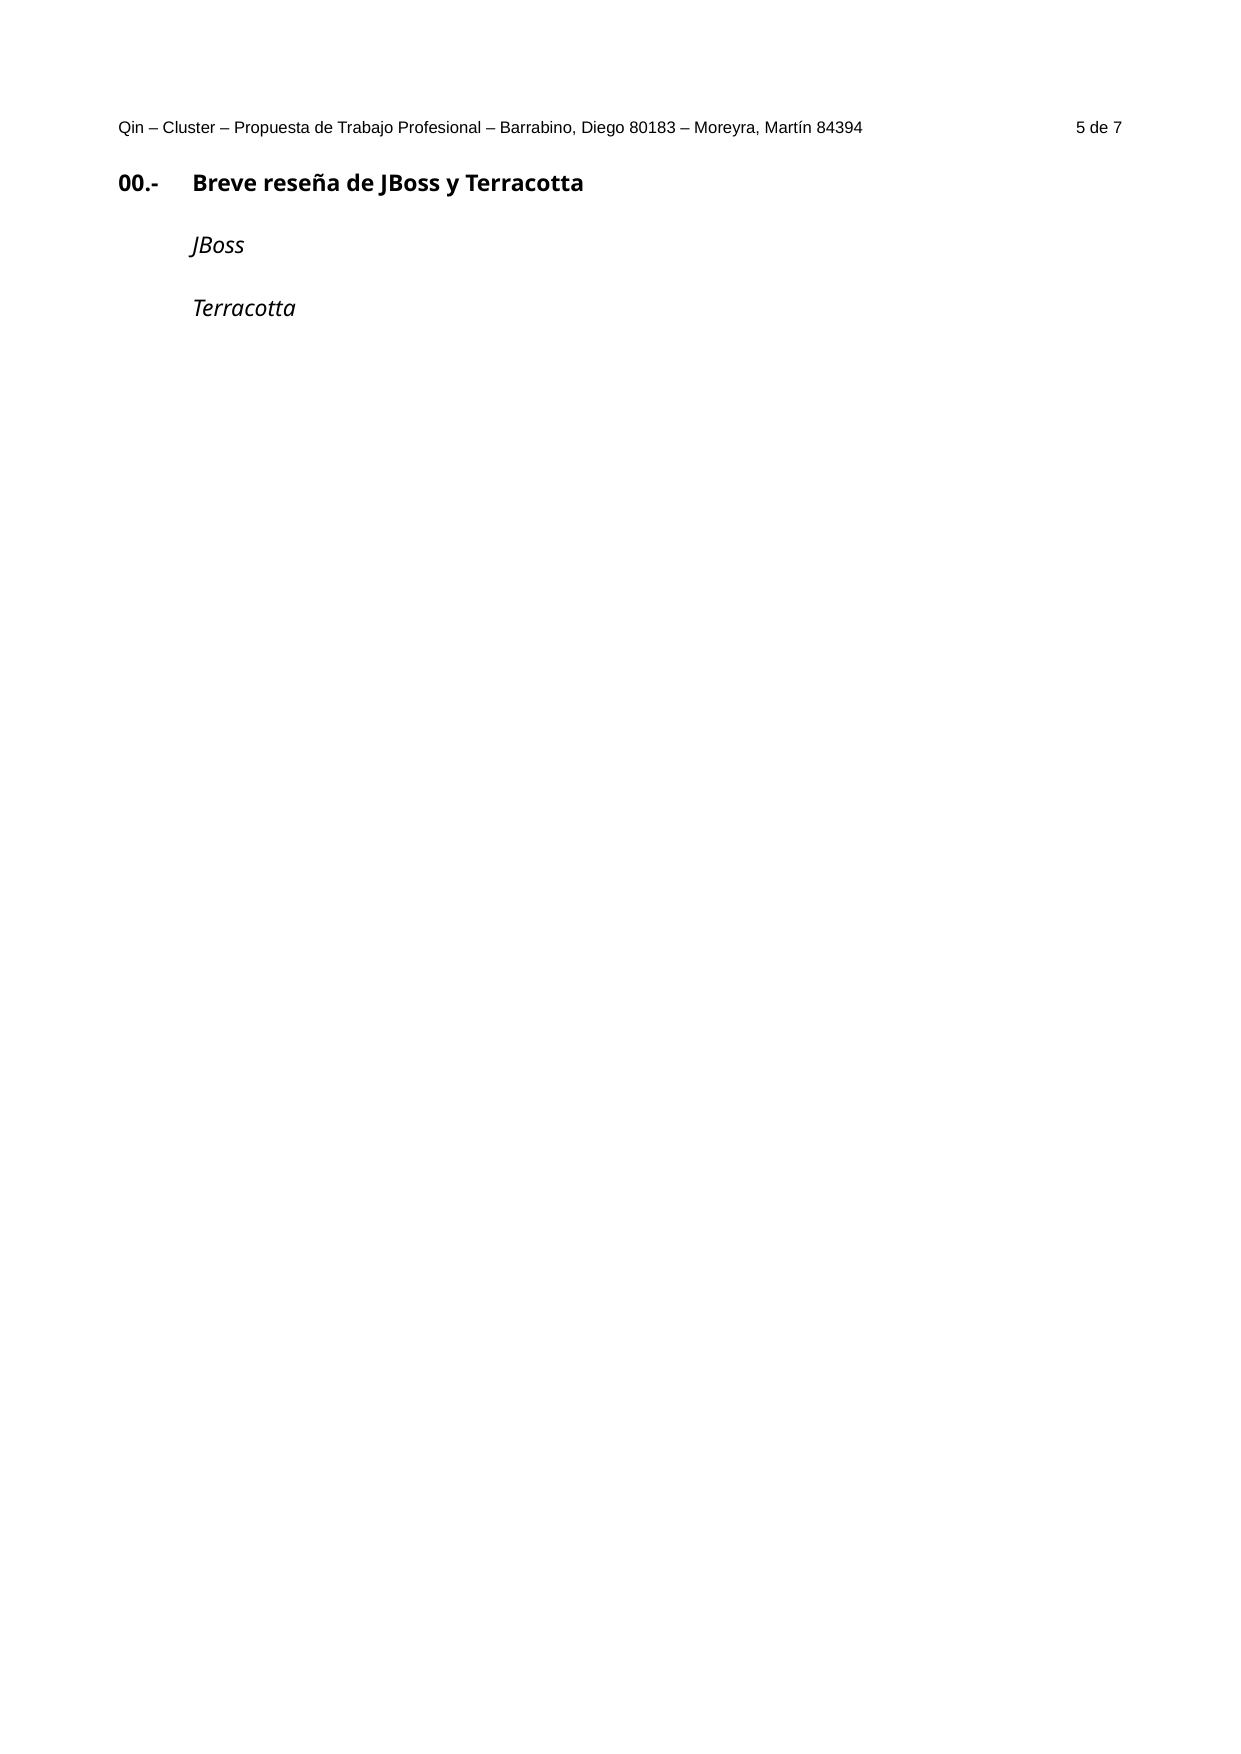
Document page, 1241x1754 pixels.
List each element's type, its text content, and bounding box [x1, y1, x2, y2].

text Terracotta [118, 292, 1122, 323]
text 00.- Breve reseña de JBoss y Terracotta [118, 167, 1122, 198]
text JBoss [118, 229, 1122, 261]
